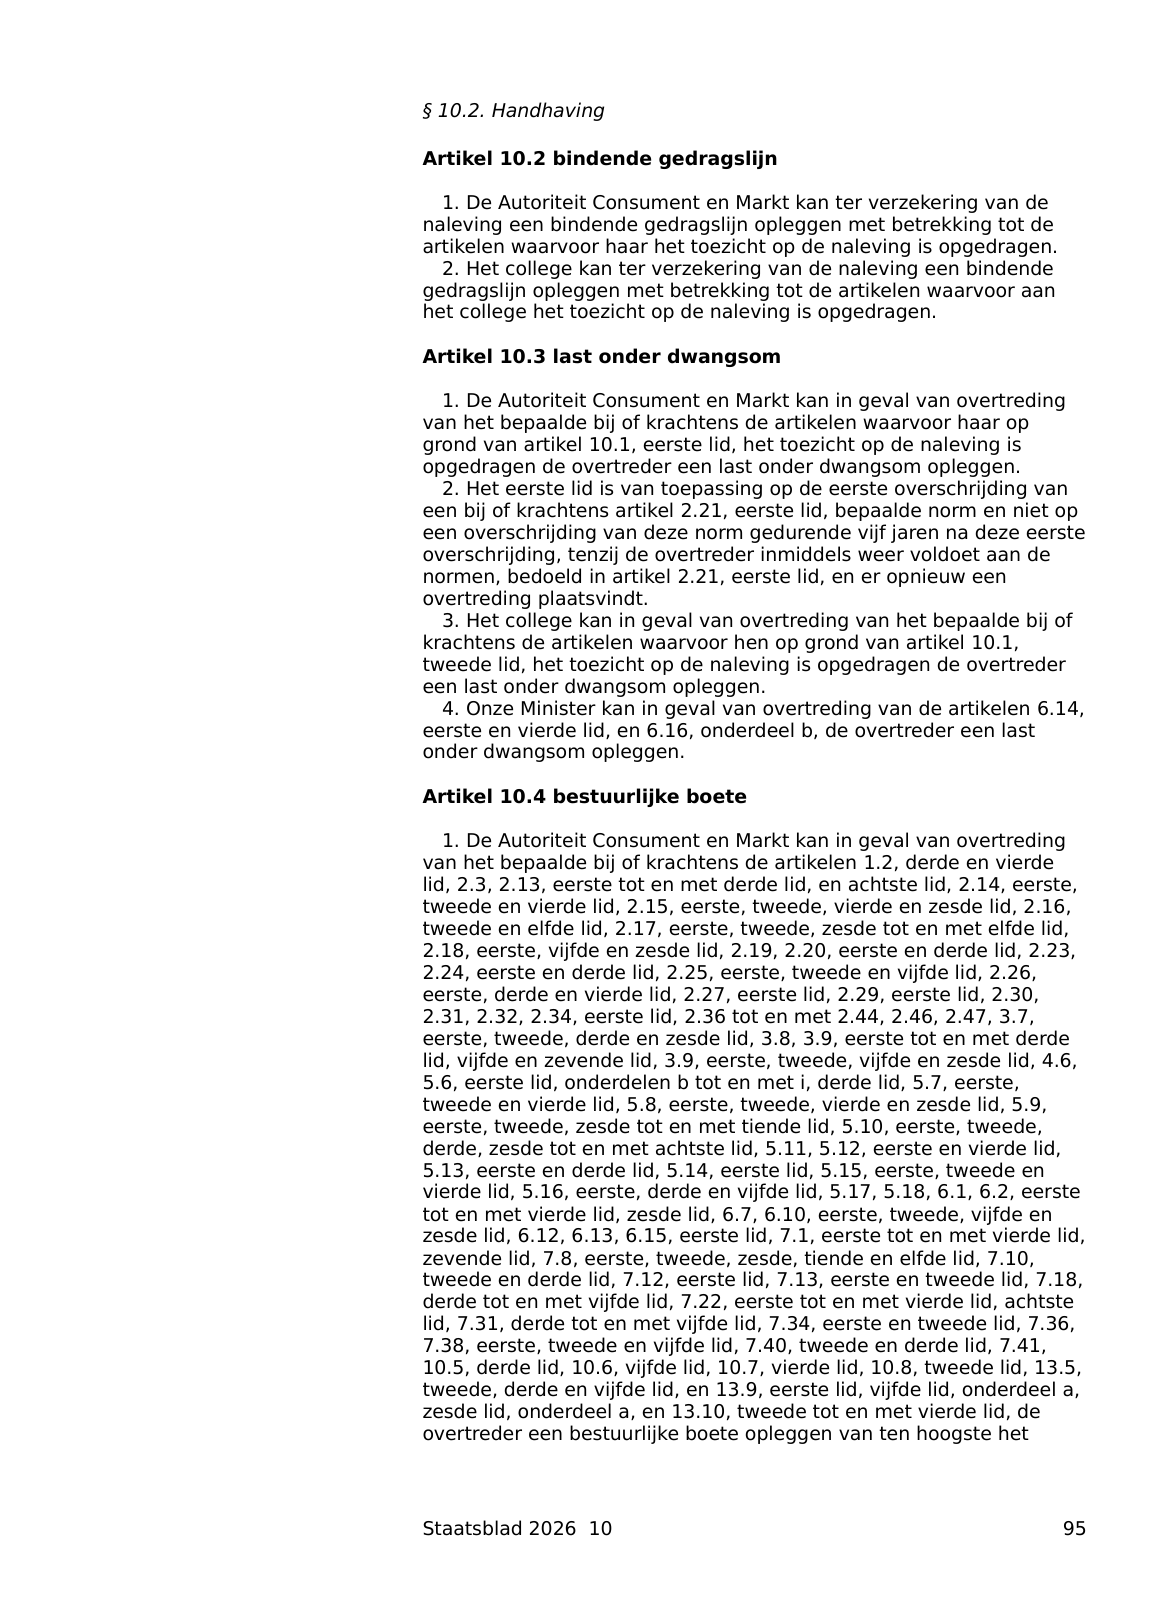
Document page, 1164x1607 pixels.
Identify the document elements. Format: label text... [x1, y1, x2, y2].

subtitle Artikel 10.2 bindende gedragslijn [422, 147, 1087, 169]
text 3. Het college kan in geval van overtreding van het bepaalde bij of krachtens de artikelen waarvoor hen op grond van artikel 10.1, tweede lid, het toezicht op de naleving is opgedragen de overtreder een last onder dwangsom opleggen. [422, 609, 1087, 697]
text 2. Het college kan ter verzekering van de naleving een bindende gedragslijn opleggen met betrekking tot de artikelen waarvoor aan het college het toezicht op de naleving is opgedragen. [422, 257, 1087, 323]
text 4. Onze Minister kan in geval van overtreding van de artikelen 6.14, eerste en vierde lid, en 6.16, onderdeel b, de overtreder een last onder dwangsom opleggen. [422, 697, 1087, 763]
subtitle Artikel 10.3 last onder dwangsom [422, 346, 1087, 368]
subtitle § 10.2. Handhaving [422, 100, 1087, 122]
subtitle Artikel 10.4 bestuurlijke boete [422, 786, 1087, 808]
text 1. De Autoriteit Consument en Markt kan in geval van overtreding van het bepaalde bij of krachtens de artikelen waarvoor haar op grond van artikel 10.1, eerste lid, het toezicht op de naleving is opgedragen de overtreder een last onder dwangsom opleggen. [422, 390, 1087, 478]
text 2. Het eerste lid is van toepassing op de eerste overschrijding van een bij of krachtens artikel 2.21, eerste lid, bepaalde norm en niet op een overschrijding van deze norm gedurende vijf jaren na deze eerste overschrijding, tenzij de overtreder inmiddels weer voldoet aan de normen, bedoeld in artikel 2.21, eerste lid, en er opnieuw een overtreding plaatsvindt. [422, 478, 1087, 609]
text 1. De Autoriteit Consument en Markt kan in geval van overtreding van het bepaalde bij of krachtens de artikelen 1.2, derde en vierde lid, 2.3, 2.13, eerste tot en met derde lid, en achtste lid, 2.14, eerste, tweede en vierde lid, 2.15, eerste, tweede, vierde en zesde lid, 2.16, tweede en elfde lid, 2.17, eerste, tweede, zesde tot en met elfde lid, 2.18, eerste, vijfde en zesde lid, 2.19, 2.20, eerste en derde lid, 2.23, 2.24, eerste en derde lid, 2.25, eerste, tweede en vijfde lid, 2.26, eerste, derde en vierde lid, 2.27, eerste lid, 2.29, eerste lid, 2.30, 2.31, 2.32, 2.34, eerste lid, 2.36 tot en met 2.44, 2.46, 2.47, 3.7, eerste, tweede, derde en zesde lid, 3.8, 3.9, eerste tot en met derde lid, vijfde en zevende lid, 3.9, eerste, tweede, vijfde en zesde lid, 4.6, 5.6, eerste lid, onderdelen b tot en met i, derde lid, 5.7, eerste, tweede en vierde lid, 5.8, eerste, tweede, vierde en zesde lid, 5.9, eerste, tweede, zesde tot en met tiende lid, 5.10, eerste, tweede, derde, zesde tot en met achtste lid, 5.11, 5.12, eerste en vierde lid, 5.13, eerste en derde lid, 5.14, eerste lid, 5.15, eerste, tweede en vierde lid, 5.16, eerste, derde en vijfde lid, 5.17, 5.18, 6.1, 6.2, eerste tot en met vierde lid, zesde lid, 6.7, 6.10, eerste, tweede, vijfde en zesde lid, 6.12, 6.13, 6.15, eerste lid, 7.1, eerste tot en met vierde lid, zevende lid, 7.8, eerste, tweede, zesde, tiende en elfde lid, 7.10, tweede en derde lid, 7.12, eerste lid, 7.13, eerste en tweede lid, 7.18, derde tot en met vijfde lid, 7.22, eerste tot en met vierde lid, achtste lid, 7.31, derde tot en met vijfde lid, 7.34, eerste en tweede lid, 7.36, 7.38, eerste, tweede en vijfde lid, 7.40, tweede en derde lid, 7.41, 10.5, derde lid, 10.6, vijfde lid, 10.7, vierde lid, 10.8, tweede lid, 13.5, tweede, derde en vijfde lid, en 13.9, eerste lid, vijfde lid, onderdeel a, zesde lid, onderdeel a, en 13.10, tweede tot en met vierde lid, de overtreder een bestuurlijke boete opleggen van ten hoogste het [422, 830, 1087, 1445]
text 1. De Autoriteit Consument en Markt kan ter verzekering van de naleving een bindende gedragslijn opleggen met betrekking tot de artikelen waarvoor haar het toezicht op de naleving is opgedragen. [422, 192, 1087, 257]
